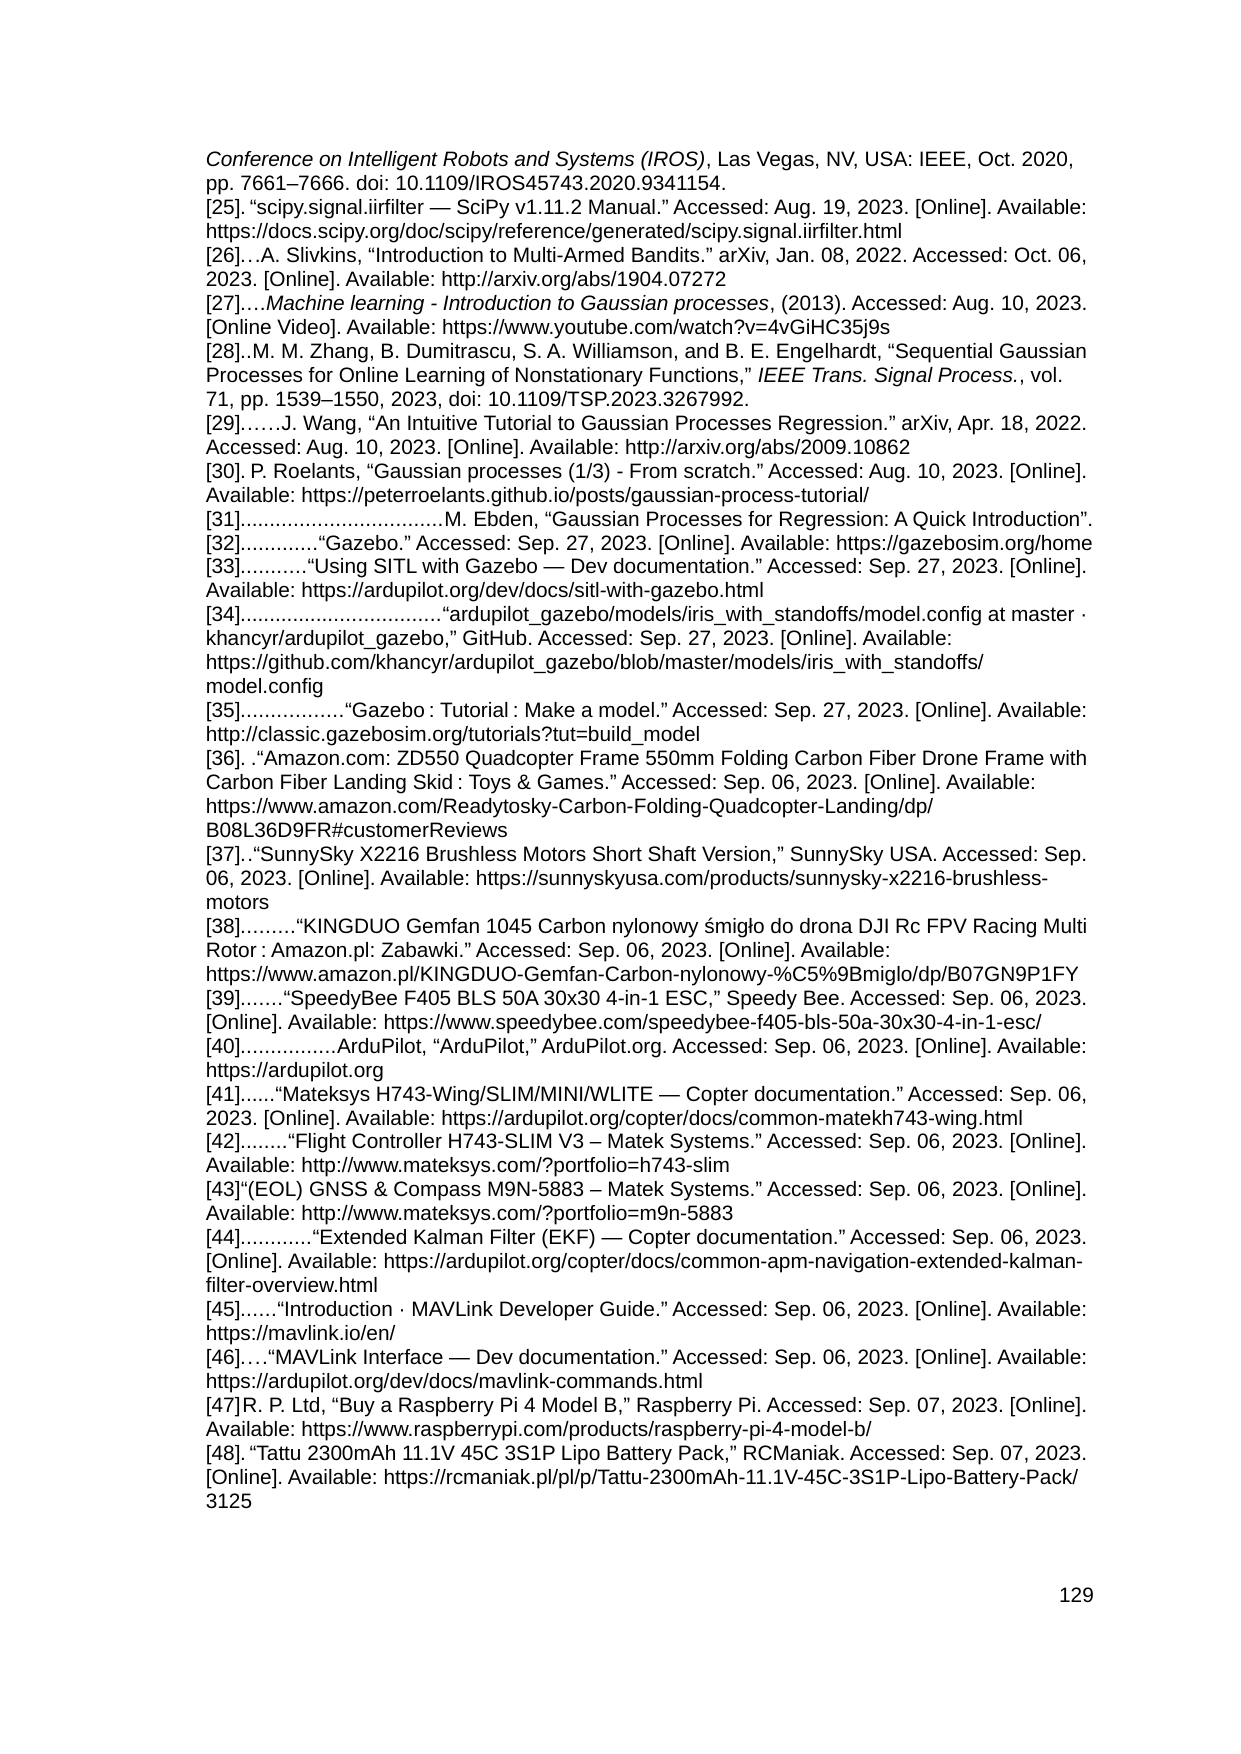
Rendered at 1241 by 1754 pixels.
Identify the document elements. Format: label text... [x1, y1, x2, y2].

text [40] ArduPilot, “ArduPilot,” ArduPilot.org. Accessed: Sep. 06, 2023. [Online]. Available: https://ardupilot.org [206, 1033, 1093, 1081]
text [29] J. Wang, “An Intuitive Tutorial to Gaussian Processes Regression.” arXiv, Apr. 18, 2022. Accessed: Aug. 10, 2023. [Online]. Available: http://arxiv.org/abs/2009.10862 [206, 411, 1093, 458]
text [43] “(EOL) GNSS & Compass M9N-5883 – Matek Systems.” Accessed: Sep. 06, 2023. [Online]. Available: http://www.mateksys.com/?portfolio=m9n-5883 [206, 1177, 1093, 1225]
text [38] “KINGDUO Gemfan 1045 Carbon nylonowy śmigło do drona DJI Rc FPV Racing Multi Rotor : Amazon.pl: Zabawki.” Accessed: Sep. 06, 2023. [Online]. Available: https://www.amazon.pl/KINGDUO-Gemfan-Carbon-nylonowy-%C5%9Bmiglo/dp/B07GN9P1FY [206, 914, 1093, 986]
text [25] “scipy.signal.iirfilter — SciPy v1.11.2 Manual.” Accessed: Aug. 19, 2023. [Online]. Available: https://docs.scipy.org/doc/scipy/reference/generated/scipy.signal.iirfilter.html [206, 195, 1093, 243]
text [39] “SpeedyBee F405 BLS 50A 30x30 4-in-1 ESC,” Speedy Bee. Accessed: Sep. 06, 2023. [Online]. Available: https://www.speedybee.com/speedybee-f405-bls-50a-30x30-4-in-1-esc/ [206, 986, 1093, 1033]
text [48] “Tattu 2300mAh 11.1V 45C 3S1P Lipo Battery Pack,” RCManiak. Accessed: Sep. 07, 2023. [Online]. Available: https://rcmaniak.pl/pl/p/Tattu-2300mAh-11.1V-45C-3S1P-Lipo-Battery-Pack/3125 [206, 1441, 1093, 1513]
text Conference on Intelligent Robots and Systems (IROS), Las Vegas, NV, USA: IEEE, Oct. 2020, pp. 7661–7666. doi: 10.1109/IROS45743.2020.9341154. [206, 147, 1093, 195]
text [30] P. Roelants, “Gaussian processes (1/3) - From scratch.” Accessed: Aug. 10, 2023. [Online]. Available: https://peterroelants.github.io/posts/gaussian-process-tutorial/ [206, 458, 1093, 506]
text [33] “Using SITL with Gazebo — Dev documentation.” Accessed: Sep. 27, 2023. [Online]. Available: https://ardupilot.org/dev/docs/sitl-with-gazebo.html [206, 554, 1093, 602]
text [41] “Mateksys H743-Wing/SLIM/MINI/WLITE — Copter documentation.” Accessed: Sep. 06, 2023. [Online]. Available: https://ardupilot.org/copter/docs/common-matekh743-wing.html [206, 1081, 1093, 1129]
text [46] “MAVLink Interface — Dev documentation.” Accessed: Sep. 06, 2023. [Online]. Available: https://ardupilot.org/dev/docs/mavlink-commands.html [206, 1345, 1093, 1393]
text [26] A. Slivkins, “Introduction to Multi-Armed Bandits.” arXiv, Jan. 08, 2022. Accessed: Oct. 06, 2023. [Online]. Available: http://arxiv.org/abs/1904.07272 [206, 243, 1093, 291]
text [37] “SunnySky X2216 Brushless Motors Short Shaft Version,” SunnySky USA. Accessed: Sep. 06, 2023. [Online]. Available: https://sunnyskyusa.com/products/sunnysky-x2216-brushless-motors [206, 842, 1093, 914]
text [31] M. Ebden, “Gaussian Processes for Regression: A Quick Introduction”. [206, 506, 1093, 530]
text [32] “Gazebo.” Accessed: Sep. 27, 2023. [Online]. Available: https://gazebosim.org/home [206, 530, 1093, 554]
text [44] “Extended Kalman Filter (EKF) — Copter documentation.” Accessed: Sep. 06, 2023. [Online]. Available: https://ardupilot.org/copter/docs/common-apm-navigation-extended-kalman-filter-overview.html [206, 1225, 1093, 1297]
text [36] “Amazon.com: ZD550 Quadcopter Frame 550mm Folding Carbon Fiber Drone Frame with Carbon Fiber Landing Skid : Toys & Games.” Accessed: Sep. 06, 2023. [Online]. Available: https://www.amazon.com/Readytosky-Carbon-Folding-Quadcopter-Landing/dp/B08L36D9FR#customerReviews [206, 746, 1093, 842]
text [45] “Introduction · MAVLink Developer Guide.” Accessed: Sep. 06, 2023. [Online]. Available: https://mavlink.io/en/ [206, 1297, 1093, 1345]
text [35] “Gazebo : Tutorial : Make a model.” Accessed: Sep. 27, 2023. [Online]. Available: http://classic.gazebosim.org/tutorials?tut=build_model [206, 698, 1093, 746]
text [47] R. P. Ltd, “Buy a Raspberry Pi 4 Model B,” Raspberry Pi. Accessed: Sep. 07, 2023. [Online]. Available: https://www.raspberrypi.com/products/raspberry-pi-4-model-b/ [206, 1393, 1093, 1441]
text [27] Machine learning - Introduction to Gaussian processes, (2013). Accessed: Aug. 10, 2023. [Online Video]. Available: https://www.youtube.com/watch?v=4vGiHC35j9s [206, 291, 1093, 339]
text [34] “ardupilot_gazebo/models/iris_with_standoffs/model.config at master · khancyr/ardupilot_gazebo,” GitHub. Accessed: Sep. 27, 2023. [Online]. Available: https://github.com/khancyr/ardupilot_gazebo/blob/master/models/iris_with_standoffs/model.config [206, 602, 1093, 698]
text [42] “Flight Controller H743-SLIM V3 – Matek Systems.” Accessed: Sep. 06, 2023. [Online]. Available: http://www.mateksys.com/?portfolio=h743-slim [206, 1129, 1093, 1177]
text [28] M. M. Zhang, B. Dumitrascu, S. A. Williamson, and B. E. Engelhardt, “Sequential Gaussian Processes for Online Learning of Nonstationary Functions,” IEEE Trans. Signal Process., vol. 71, pp. 1539–1550, 2023, doi: 10.1109/TSP.2023.3267992. [206, 339, 1093, 411]
